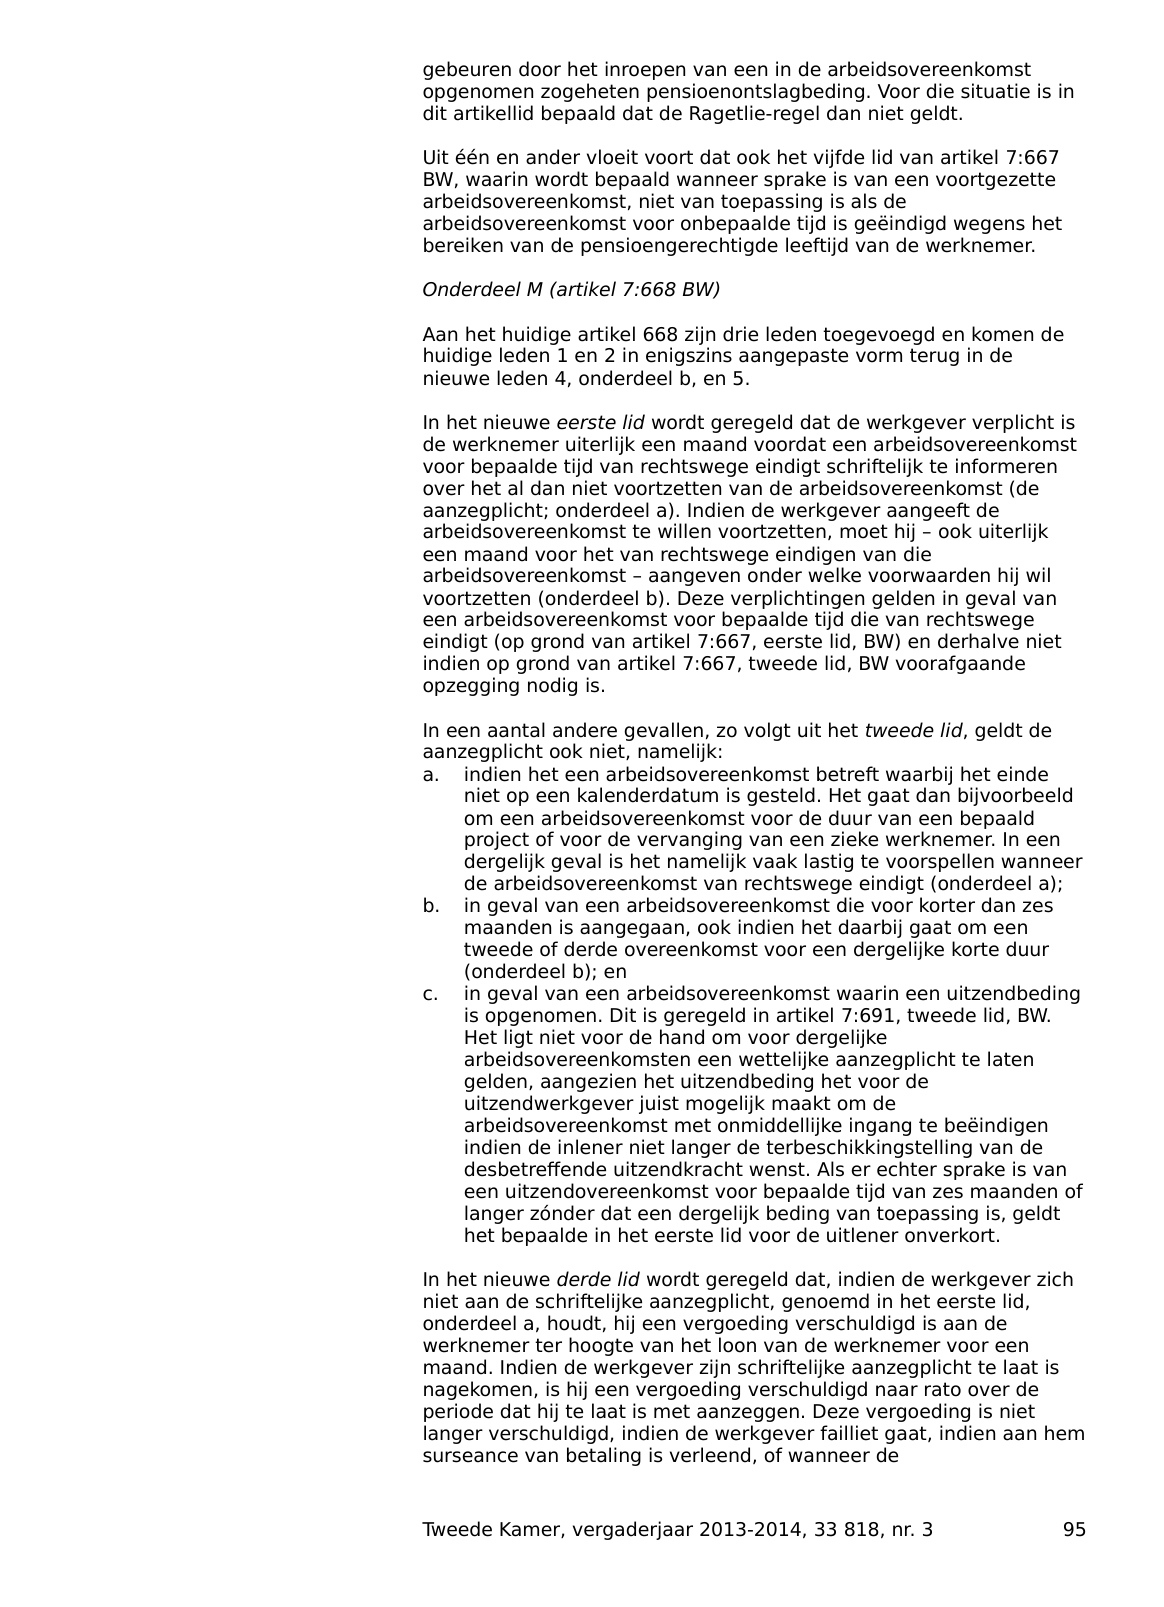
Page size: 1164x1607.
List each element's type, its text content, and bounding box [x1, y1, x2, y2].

text c. in geval van een arbeidsovereenkomst waarin een uitzendbeding is opgenomen. Dit is geregeld in artikel 7:691, tweede lid, BW. Het ligt niet voor de hand om voor dergelijke arbeidsovereenkomsten een wettelijke aanzegplicht te laten gelden, aangezien het uitzendbeding het voor de uitzendwerkgever juist mogelijk maakt om de arbeidsovereenkomst met onmiddellijke ingang te beëindigen indien de inlener niet langer de terbeschikkingstelling van de desbetreffende uitzendkracht wenst. Als er echter sprake is van een uitzendovereenkomst voor bepaalde tijd van zes maanden of langer zónder dat een dergelijk beding van toepassing is, geldt het bepaalde in het eerste lid voor de uitlener onverkort. [422, 983, 1087, 1247]
text a. indien het een arbeidsovereenkomst betreft waarbij het einde niet op een kalenderdatum is gesteld. Het gaat dan bijvoorbeeld om een arbeidsovereenkomst voor de duur van een bepaald project of voor de vervanging van een zieke werknemer. In een dergelijk geval is het namelijk vaak lastig te voorspellen wanneer de arbeidsovereenkomst van rechtswege eindigt (onderdeel a); [422, 763, 1087, 895]
text In een aantal andere gevallen, zo volgt uit het tweede lid, geldt de aanzegplicht ook niet, namelijk: [422, 719, 1087, 763]
text In het nieuwe derde lid wordt geregeld dat, indien de werkgever zich niet aan de schriftelijke aanzegplicht, genoemd in het eerste lid, onderdeel a, houdt, hij een vergoeding verschuldigd is aan de werknemer ter hoogte van het loon van de werknemer voor een maand. Indien de werkgever zijn schriftelijke aanzegplicht te laat is nagekomen, is hij een vergoeding verschuldigd naar rato over de periode dat hij te laat is met aanzeggen. Deze vergoeding is niet langer verschuldigd, indien de werkgever failliet gaat, indien aan hem surseance van betaling is verleend, of wanneer de [422, 1269, 1087, 1467]
text Aan het huidige artikel 668 zijn drie leden toegevoegd en komen de huidige leden 1 en 2 in enigszins aangepaste vorm terug in de nieuwe leden 4, onderdeel b, en 5. [422, 323, 1087, 389]
text Uit één en ander vloeit voort dat ook het vijfde lid van artikel 7:667 BW, waarin wordt bepaald wanneer sprake is van een voortgezette arbeidsovereenkomst, niet van toepassing is als de arbeidsovereenkomst voor onbepaalde tijd is geëindigd wegens het bereiken van de pensioengerechtigde leeftijd van de werknemer. [422, 147, 1087, 257]
subtitle Onderdeel M (artikel 7:668 BW) [422, 279, 1087, 301]
text In het nieuwe eerste lid wordt geregeld dat de werkgever verplicht is de werknemer uiterlijk een maand voordat een arbeidsovereenkomst voor bepaalde tijd van rechtswege eindigt schriftelijk te informeren over het al dan niet voortzetten van de arbeidsovereenkomst (de aanzegplicht; onderdeel a). Indien de werkgever aangeeft de arbeidsovereenkomst te willen voortzetten, moet hij – ook uiterlijk een maand voor het van rechtswege eindigen van die arbeidsovereenkomst – aangeven onder welke voorwaarden hij wil voortzetten (onderdeel b). Deze verplichtingen gelden in geval van een arbeidsovereenkomst voor bepaalde tijd die van rechtswege eindigt (op grond van artikel 7:667, eerste lid, BW) en derhalve niet indien op grond van artikel 7:667, tweede lid, BW voorafgaande opzegging nodig is. [422, 412, 1087, 697]
text gebeuren door het inroepen van een in de arbeidsovereenkomst opgenomen zogeheten pensioenontslagbeding. Voor die situatie is in dit artikellid bepaald dat de Ragetlie-regel dan niet geldt. [422, 59, 1087, 125]
text b. in geval van een arbeidsovereenkomst die voor korter dan zes maanden is aangegaan, ook indien het daarbij gaat om een tweede of derde overeenkomst voor een dergelijke korte duur (onderdeel b); en [422, 895, 1087, 983]
